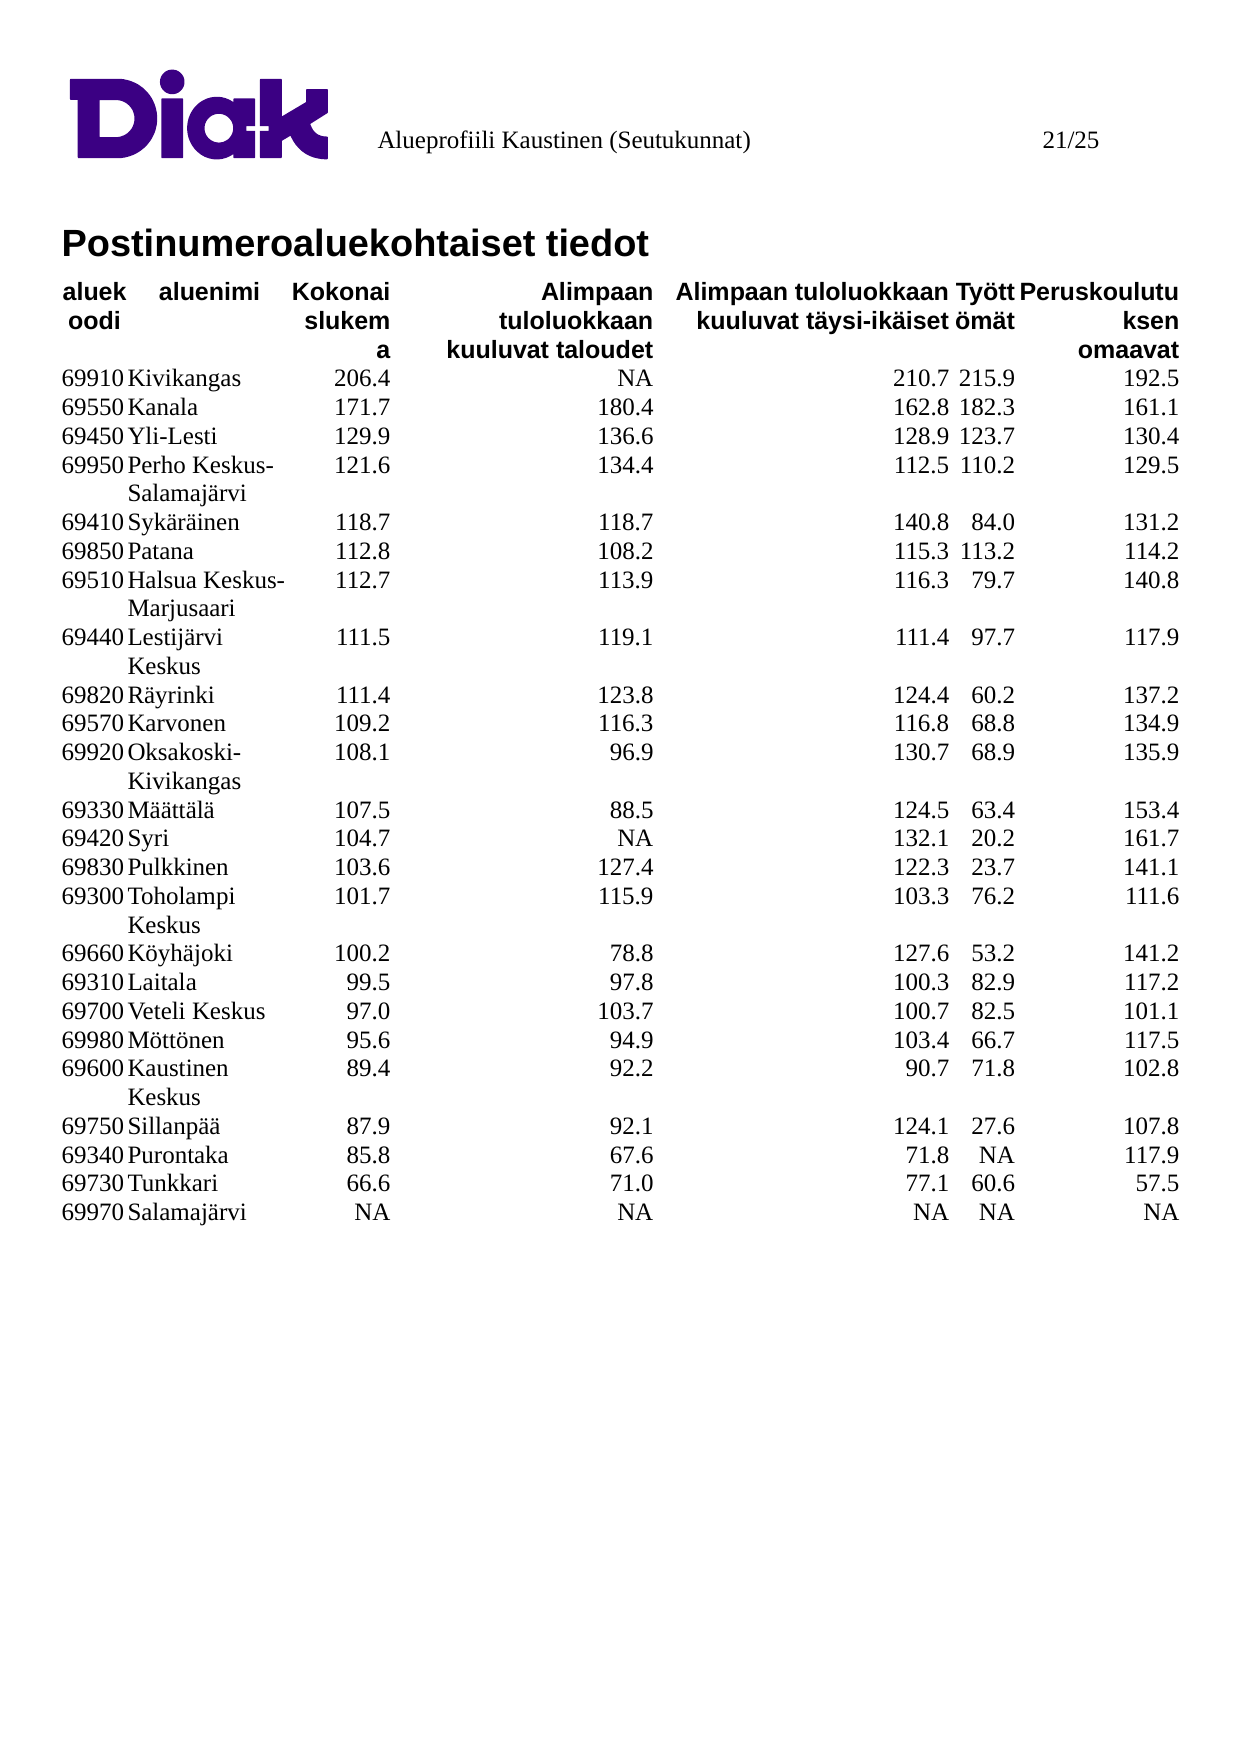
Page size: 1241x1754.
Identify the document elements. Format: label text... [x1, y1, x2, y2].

table_cell NA [390, 824, 653, 852]
table_cell 182.3 [949, 392, 1015, 421]
table_cell NA [1015, 1197, 1179, 1226]
table_cell 103.4 [653, 1025, 949, 1053]
table_cell 131.2 [1015, 507, 1179, 536]
table_cell 71.0 [390, 1169, 653, 1197]
table_cell 108.1 [291, 737, 390, 795]
table_cell 113.9 [390, 565, 653, 622]
table_cell 116.3 [390, 709, 653, 737]
table_cell 53.2 [949, 939, 1015, 967]
table_cell 135.9 [1015, 737, 1179, 795]
table_cell 192.5 [1015, 364, 1179, 392]
table_header Kokonaislukema [291, 277, 390, 363]
table_cell 79.7 [949, 565, 1015, 622]
table_cell 112.8 [291, 536, 390, 565]
table_cell 92.2 [390, 1054, 653, 1111]
table_cell 115.9 [390, 881, 653, 938]
table_cell 117.2 [1015, 967, 1179, 996]
table_cell 69440 [61, 622, 127, 680]
table_cell Köyhäjoki [127, 939, 291, 967]
table_cell 85.8 [291, 1140, 390, 1168]
table_cell 210.7 [653, 364, 949, 392]
table_cell 110.2 [949, 450, 1015, 507]
table_cell Kaustinen Keskus [127, 1054, 291, 1111]
table_cell 111.5 [291, 622, 390, 680]
table_cell 100.2 [291, 939, 390, 967]
table_cell 122.3 [653, 852, 949, 881]
table_cell 60.6 [949, 1169, 1015, 1197]
table_cell NA [653, 1197, 949, 1226]
table_cell 97.8 [390, 967, 653, 996]
table_cell Kanala [127, 392, 291, 421]
table_cell 71.8 [653, 1140, 949, 1168]
table_cell 63.4 [949, 795, 1015, 823]
table_cell Sillanpää [127, 1111, 291, 1140]
table_cell 117.9 [1015, 1140, 1179, 1168]
table_cell 107.8 [1015, 1111, 1179, 1140]
table_cell 69600 [61, 1054, 127, 1111]
table_cell 69330 [61, 795, 127, 823]
table_cell NA [390, 364, 653, 392]
table_header aluekoodi [61, 277, 127, 363]
table_cell 116.3 [653, 565, 949, 622]
table_cell 84.0 [949, 507, 1015, 536]
table_cell Sykäräinen [127, 507, 291, 536]
table_cell 115.3 [653, 536, 949, 565]
table_cell 90.7 [653, 1054, 949, 1111]
table_cell 82.9 [949, 967, 1015, 996]
table_cell 161.7 [1015, 824, 1179, 852]
table_cell NA [291, 1197, 390, 1226]
subtitle Postinumeroaluekohtaiset tiedot [61, 221, 1179, 265]
table_cell Kivikangas [127, 364, 291, 392]
table_cell NA [949, 1140, 1015, 1168]
table_cell 103.7 [390, 996, 653, 1025]
table_cell Syri [127, 824, 291, 852]
table_cell 111.4 [291, 680, 390, 708]
table_cell 88.5 [390, 795, 653, 823]
table_cell Laitala [127, 967, 291, 996]
table_cell 118.7 [390, 507, 653, 536]
table_cell 128.9 [653, 421, 949, 450]
table_cell 69980 [61, 1025, 127, 1053]
table_cell Räyrinki [127, 680, 291, 708]
table_cell 97.7 [949, 622, 1015, 680]
table_cell Toholampi Keskus [127, 881, 291, 938]
table_cell 123.8 [390, 680, 653, 708]
table_cell 137.2 [1015, 680, 1179, 708]
table_cell 180.4 [390, 392, 653, 421]
table_cell 161.1 [1015, 392, 1179, 421]
table_cell 136.6 [390, 421, 653, 450]
table_cell Oksakoski-Kivikangas [127, 737, 291, 795]
table_cell 117.9 [1015, 622, 1179, 680]
table_cell 123.7 [949, 421, 1015, 450]
table_cell 104.7 [291, 824, 390, 852]
table_cell 112.7 [291, 565, 390, 622]
table_cell 134.4 [390, 450, 653, 507]
table_cell 116.8 [653, 709, 949, 737]
table_cell 78.8 [390, 939, 653, 967]
table_cell 92.1 [390, 1111, 653, 1140]
table_cell 71.8 [949, 1054, 1015, 1111]
table_cell 27.6 [949, 1111, 1015, 1140]
table_cell 117.5 [1015, 1025, 1179, 1053]
table_cell 132.1 [653, 824, 949, 852]
table_cell Yli-Lesti [127, 421, 291, 450]
table_cell 69850 [61, 536, 127, 565]
table_cell 162.8 [653, 392, 949, 421]
table_cell 77.1 [653, 1169, 949, 1197]
table_cell Veteli Keskus [127, 996, 291, 1025]
table_cell 140.8 [653, 507, 949, 536]
table_cell 76.2 [949, 881, 1015, 938]
table_cell 108.2 [390, 536, 653, 565]
table_header aluenimi [127, 277, 291, 363]
table_cell 69660 [61, 939, 127, 967]
table_cell 69920 [61, 737, 127, 795]
table_cell 118.7 [291, 507, 390, 536]
table_cell 57.5 [1015, 1169, 1179, 1197]
table_cell 69730 [61, 1169, 127, 1197]
table_cell 100.7 [653, 996, 949, 1025]
table_cell NA [949, 1197, 1015, 1226]
table_cell Patana [127, 536, 291, 565]
table_cell 20.2 [949, 824, 1015, 852]
table_cell 69420 [61, 824, 127, 852]
table_header Työttömät [949, 277, 1015, 363]
table_cell 134.9 [1015, 709, 1179, 737]
table_cell 69700 [61, 996, 127, 1025]
table_cell 69450 [61, 421, 127, 450]
table_cell 127.4 [390, 852, 653, 881]
table_cell 130.4 [1015, 421, 1179, 450]
table_cell 153.4 [1015, 795, 1179, 823]
table_cell 107.5 [291, 795, 390, 823]
table_cell 111.6 [1015, 881, 1179, 938]
table_cell 119.1 [390, 622, 653, 680]
table_cell 69510 [61, 565, 127, 622]
table_cell 69970 [61, 1197, 127, 1226]
table_cell 130.7 [653, 737, 949, 795]
table_header Peruskoulutuksen omaavat [1015, 277, 1179, 363]
table_cell Möttönen [127, 1025, 291, 1053]
table_cell 69310 [61, 967, 127, 996]
table_cell Salamajärvi [127, 1197, 291, 1226]
table_cell 103.6 [291, 852, 390, 881]
table_cell Tunkkari [127, 1169, 291, 1197]
table_cell Määttälä [127, 795, 291, 823]
table_header Alimpaan tuloluokkaan kuuluvat täysi-ikäiset [653, 277, 949, 363]
table_cell 111.4 [653, 622, 949, 680]
table_cell 114.2 [1015, 536, 1179, 565]
table_cell Pulkkinen [127, 852, 291, 881]
table_cell 121.6 [291, 450, 390, 507]
table_cell NA [390, 1197, 653, 1226]
table_cell Karvonen [127, 709, 291, 737]
table_header Alimpaan tuloluokkaan kuuluvat taloudet [390, 277, 653, 363]
table_cell 109.2 [291, 709, 390, 737]
table_cell 94.9 [390, 1025, 653, 1053]
table_cell 69570 [61, 709, 127, 737]
table_cell 129.5 [1015, 450, 1179, 507]
table_cell 97.0 [291, 996, 390, 1025]
table_cell 206.4 [291, 364, 390, 392]
table_cell 96.9 [390, 737, 653, 795]
table_cell 87.9 [291, 1111, 390, 1140]
table_cell 66.7 [949, 1025, 1015, 1053]
table_cell 102.8 [1015, 1054, 1179, 1111]
table_cell 69910 [61, 364, 127, 392]
table_cell 66.6 [291, 1169, 390, 1197]
table_cell 89.4 [291, 1054, 390, 1111]
table_cell 69300 [61, 881, 127, 938]
table_cell 67.6 [390, 1140, 653, 1168]
table_cell 127.6 [653, 939, 949, 967]
table_cell 69410 [61, 507, 127, 536]
table_cell 69750 [61, 1111, 127, 1140]
table_cell 69950 [61, 450, 127, 507]
table_cell 215.9 [949, 364, 1015, 392]
table_cell 23.7 [949, 852, 1015, 881]
table_cell 141.1 [1015, 852, 1179, 881]
table_cell 124.4 [653, 680, 949, 708]
table_cell 68.9 [949, 737, 1015, 795]
table_cell 60.2 [949, 680, 1015, 708]
table_cell Perho Keskus-Salamajärvi [127, 450, 291, 507]
table_cell Lestijärvi Keskus [127, 622, 291, 680]
table_cell 100.3 [653, 967, 949, 996]
table_cell 129.9 [291, 421, 390, 450]
table_cell 101.7 [291, 881, 390, 938]
table_cell Halsua Keskus-Marjusaari [127, 565, 291, 622]
table_cell 140.8 [1015, 565, 1179, 622]
table_cell 101.1 [1015, 996, 1179, 1025]
table_cell 113.2 [949, 536, 1015, 565]
table_cell 69550 [61, 392, 127, 421]
table_cell 171.7 [291, 392, 390, 421]
table_cell Purontaka [127, 1140, 291, 1168]
table_cell 95.6 [291, 1025, 390, 1053]
table_cell 99.5 [291, 967, 390, 996]
table_cell 103.3 [653, 881, 949, 938]
table_cell 124.1 [653, 1111, 949, 1140]
table_cell 112.5 [653, 450, 949, 507]
table_cell 141.2 [1015, 939, 1179, 967]
table_cell 69340 [61, 1140, 127, 1168]
table_cell 124.5 [653, 795, 949, 823]
table_cell 69830 [61, 852, 127, 881]
table_cell 82.5 [949, 996, 1015, 1025]
table_cell 69820 [61, 680, 127, 708]
table_cell 68.8 [949, 709, 1015, 737]
